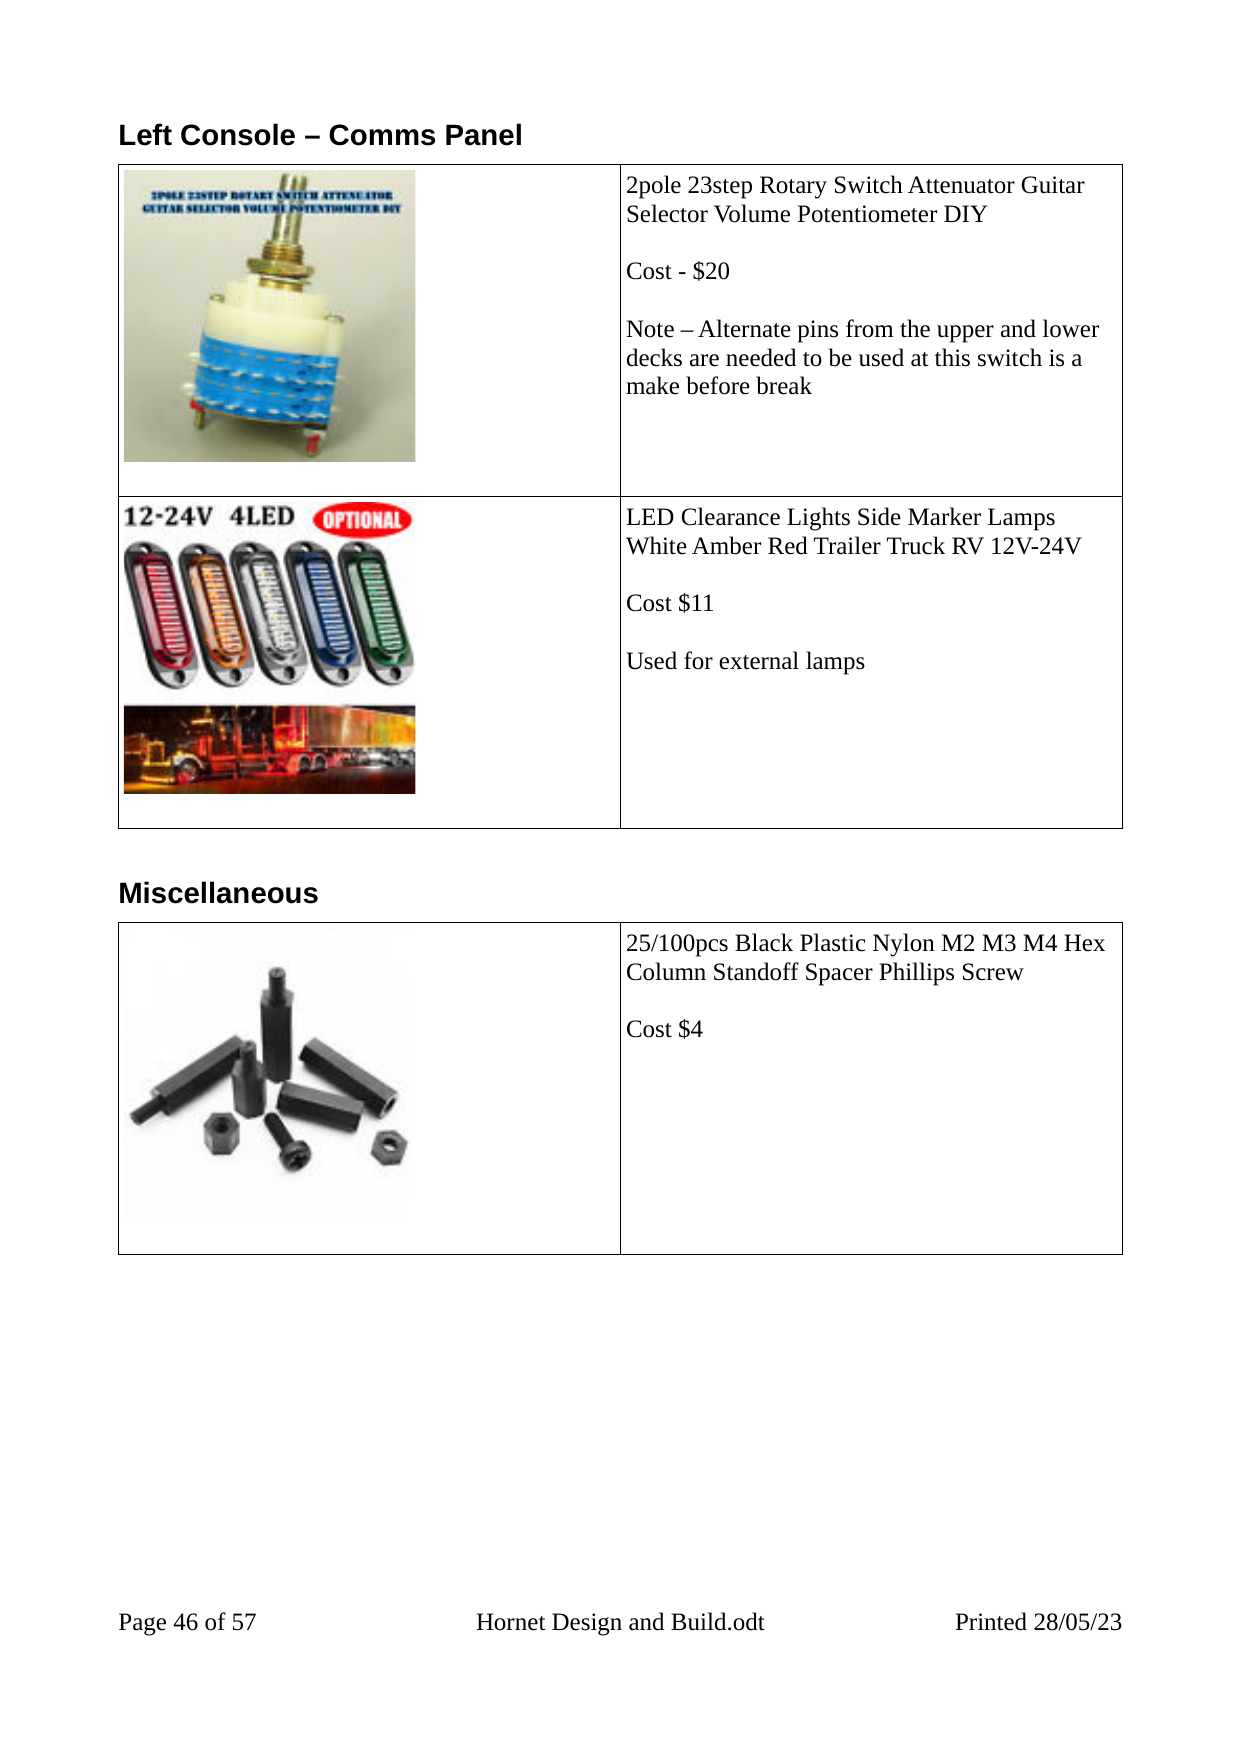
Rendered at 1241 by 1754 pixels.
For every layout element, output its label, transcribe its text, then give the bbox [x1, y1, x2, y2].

subtitle Miscellaneous [118, 876, 1122, 910]
subtitle Left Console – Comms Panel [118, 118, 1122, 152]
table_cell LED Clearance Lights Side Marker Lamps White Amber Red Trailer Truck RV 12V-24V Cost $11 Used for external lamps [621, 497, 1122, 828]
picture [123, 170, 416, 462]
picture [123, 502, 416, 794]
table_header [119, 165, 620, 496]
table_header 2pole 23step Rotary Switch Attenuator Guitar Selector Volume Potentiometer DIY Cost - $20 Note – Alternate pins from the upper and lower decks are needed to be used at this switch is a make before break [621, 165, 1122, 496]
table_header [119, 923, 620, 1254]
picture [123, 928, 416, 1220]
table_cell [119, 497, 620, 828]
table_header 25/100pcs Black Plastic Nylon M2 M3 M4 Hex Column Standoff Spacer Phillips Screw Cost $4 [621, 923, 1122, 1254]
